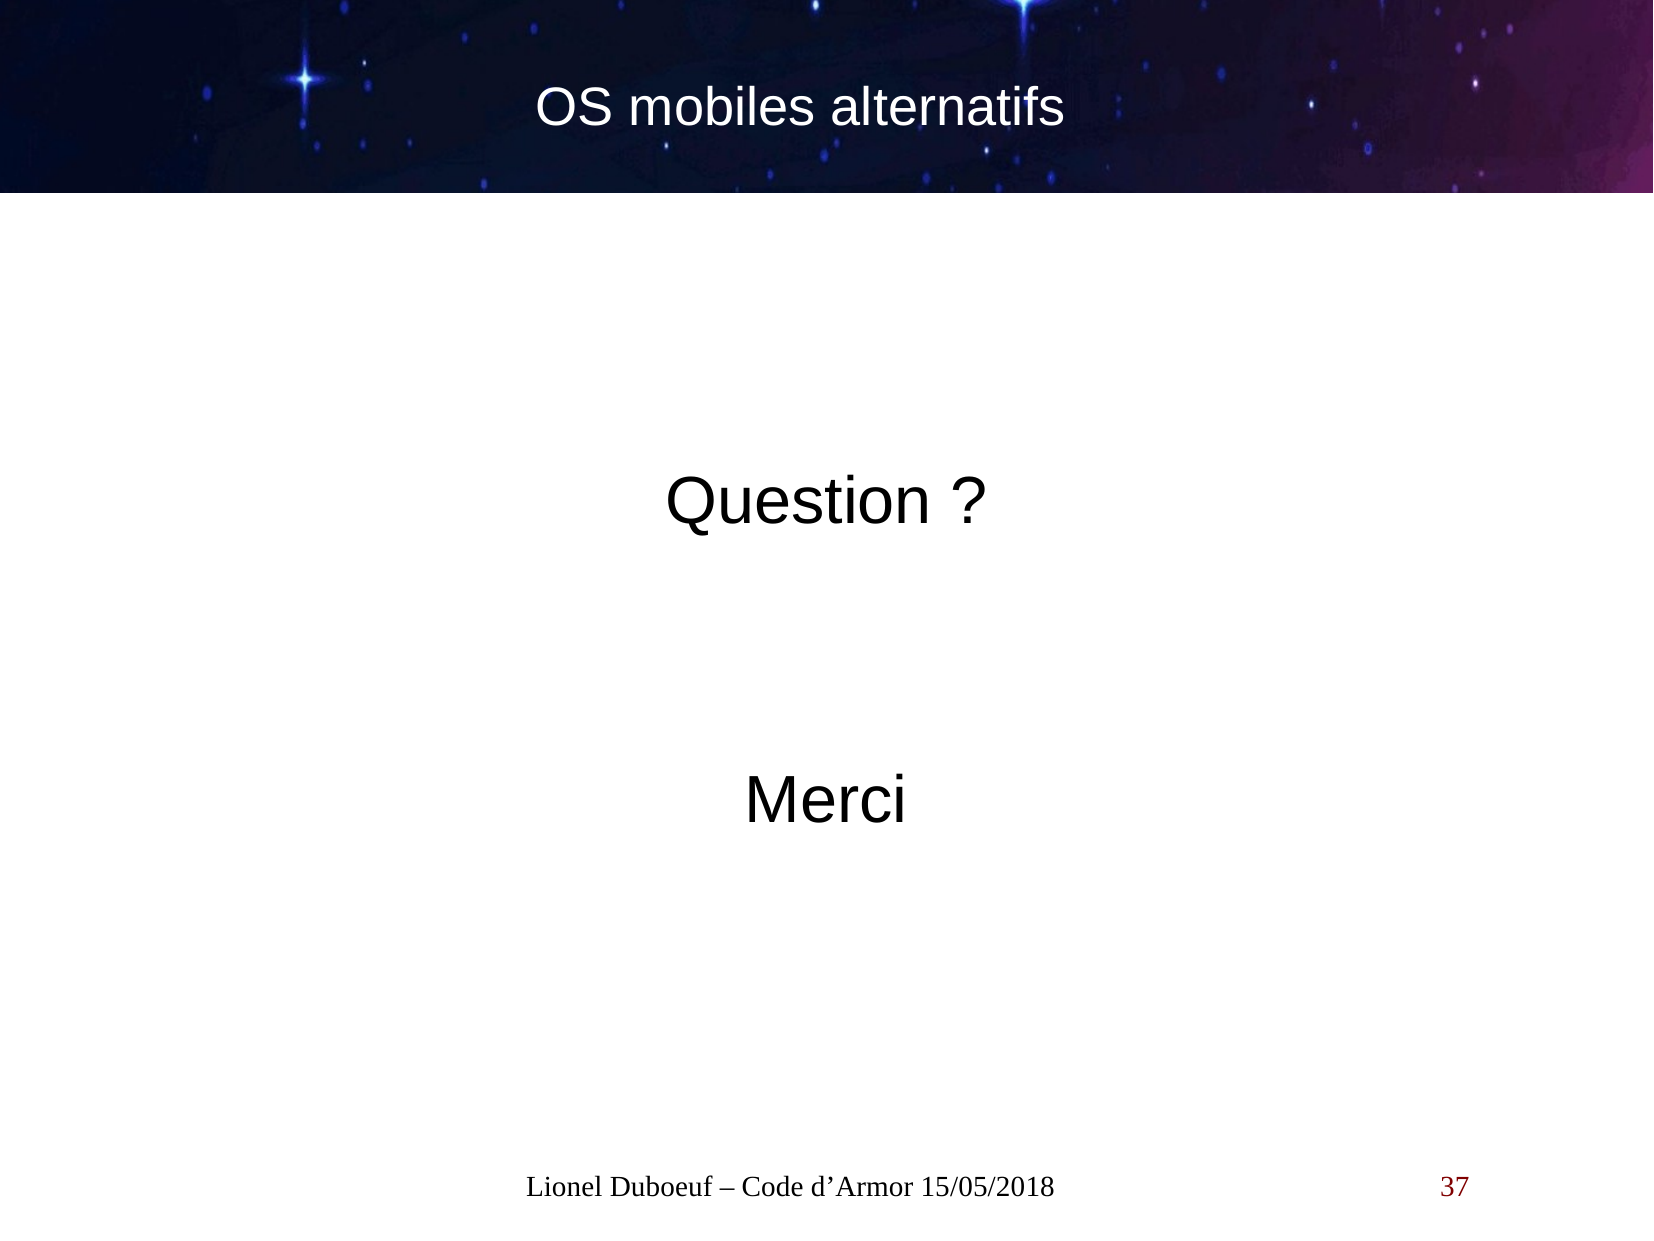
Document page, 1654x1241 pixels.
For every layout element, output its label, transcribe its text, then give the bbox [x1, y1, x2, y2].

picture [0, 0, 1653, 193]
subtitle Question ? Merci [82, 290, 1571, 1010]
title OS mobiles alternatifs [57, 2, 1546, 211]
